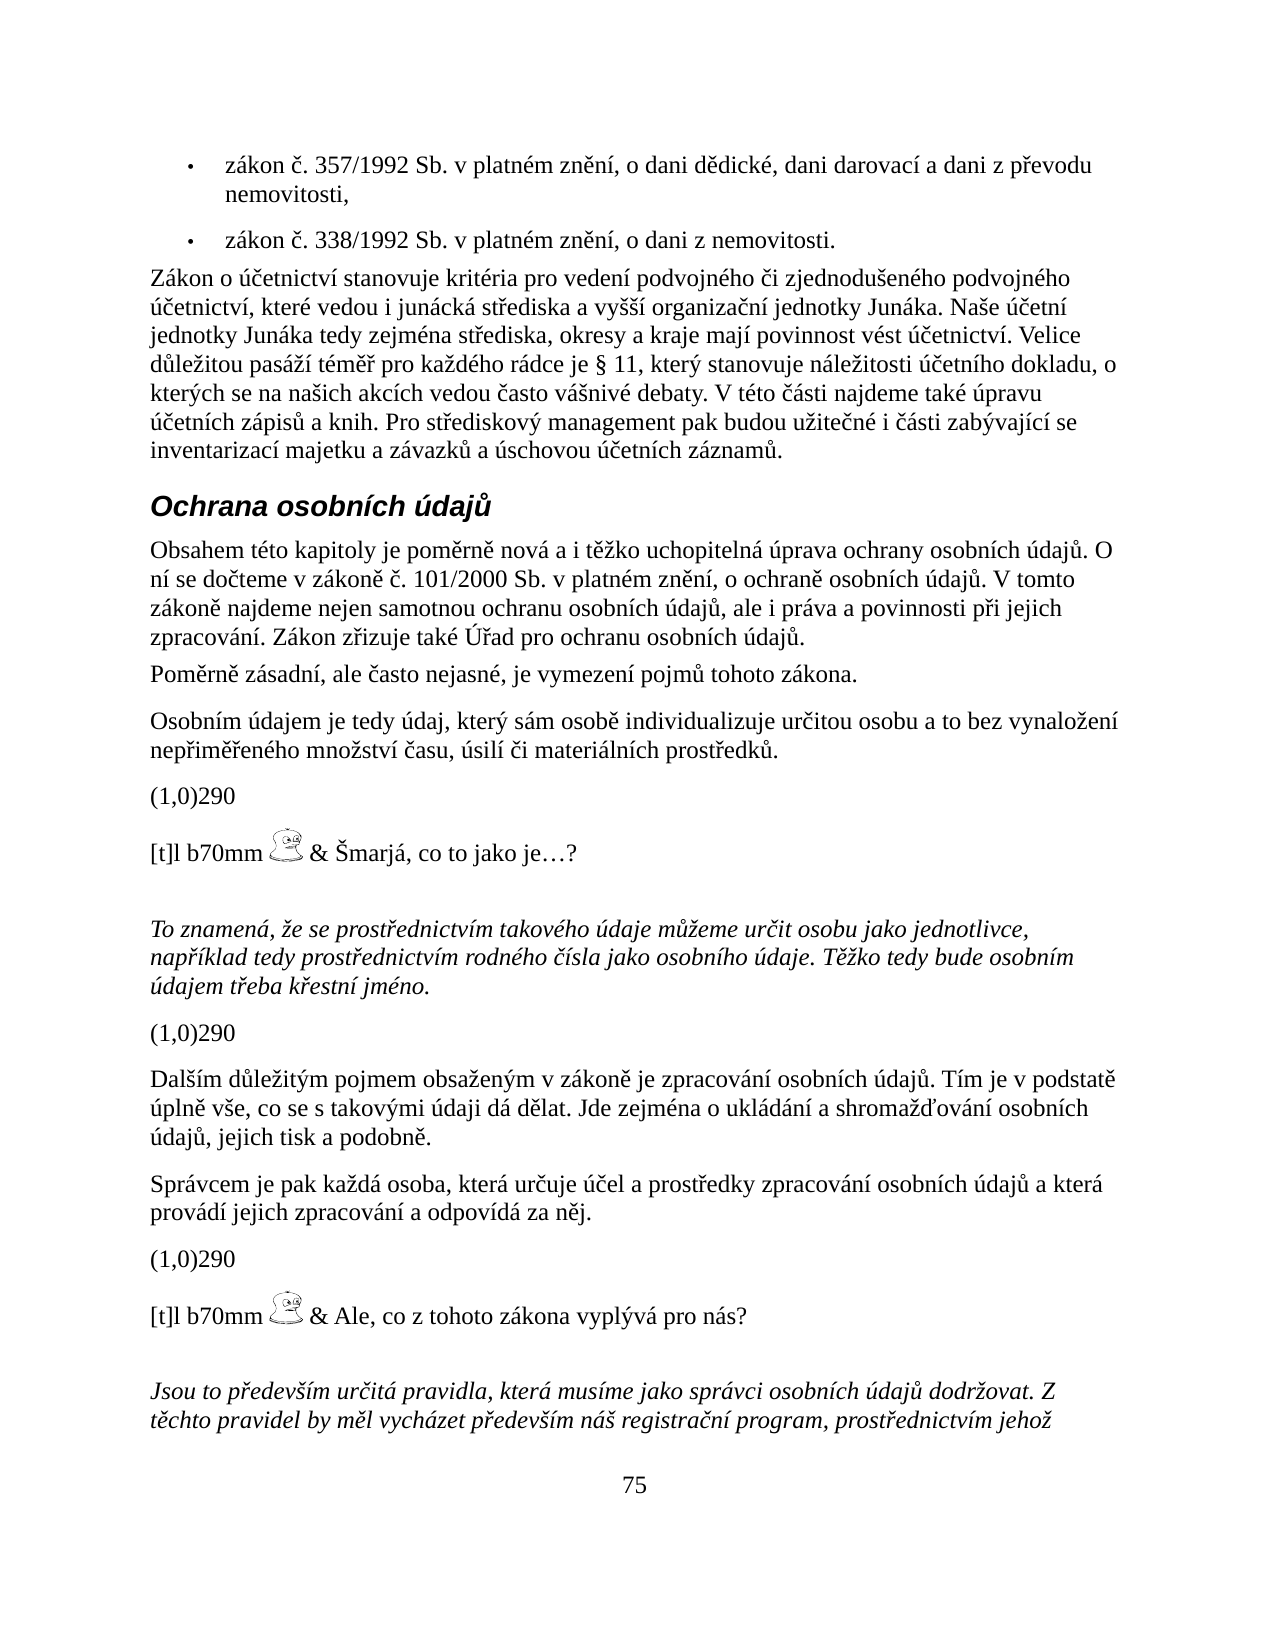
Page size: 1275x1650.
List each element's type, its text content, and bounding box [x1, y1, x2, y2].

text Zákon o účetnictví stanovuje kritéria pro vedení podvojného či zjednodušeného podvojného účetnictví, které vedou i junácká střediska a vyšší organizační jednotky Junáka. Naše účetní jednotky Junáka tedy zejména střediska, okresy a kraje mají povinnost vést účetnictví. Velice důležitou pasáží téměř pro každého rádce je § 11, který stanovuje náležitosti účetního dokladu, o kterých se na našich akcích vedou často vášnivé debaty. V této části najdeme také úpravu účetních zápisů a knih. Pro střediskový management pak budou užitečné i části zabývající se inventarizací majetku a závazků a úschovou účetních záznamů. [150, 263, 1125, 464]
text (1,0)290 [150, 1018, 1125, 1047]
list zákon č. 338/1992 Sb. v platném znění, o dani z nemovitosti. [187, 225, 1125, 254]
text Poměrně zásadní, ale často nejasné, je vymezení pojmů tohoto zákona. [150, 659, 1125, 688]
text Dalším důležitým pojmem obsaženým v zákoně je zpracování osobních údajů. Tím je v podstatě úplně vše, co se s takovými údaji dá dělat. Jde zejména o ukládání a shromažďování osobních údajů, jejich tisk a podobně. [150, 1064, 1125, 1151]
list zákon č. 357/1992 Sb. v platném znění, o dani dědické, dani darovací a dani z převodu nemovitosti, [187, 150, 1125, 207]
text [t]l b70mm & Ale, co z tohoto zákona vyplývá pro nás? [150, 1291, 1125, 1358]
text (1,0)290 [150, 781, 1125, 810]
text Obsahem této kapitoly je poměrně nová a i těžko uchopitelná úprava ochrany osobních údajů. O ní se dočteme v zákoně č. 101/2000 Sb. v platném znění, o ochraně osobních údajů. V tomto zákoně najdeme nejen samotnou ochranu osobních údajů, ale i práva a povinnosti při jejich zpracování. Zákon zřizuje také Úřad pro ochranu osobních údajů. [150, 535, 1125, 650]
text (1,0)290 [150, 1244, 1125, 1273]
text Správcem je pak každá osoba, která určuje účel a prostředky zpracování osobních údajů a která provádí jejich zpracování a odpovídá za něj. [150, 1169, 1125, 1226]
text [t]l b70mm & Šmarjá, co to jako je…? [150, 828, 1125, 896]
text To znamená, že se prostřednictvím takového údaje můžeme určit osobu jako jednotlivce, například tedy prostřednictvím rodného čísla jako osobního údaje. Těžko tedy bude osobním údajem třeba křestní jméno. [150, 914, 1125, 1000]
subtitle Ochrana osobních údajů [150, 489, 1125, 523]
text Jsou to především určitá pravidla, která musíme jako správci osobních údajů dodržovat. Z těchto pravidel by měl vycházet především náš registrační program, prostřednictvím jehož [150, 1376, 1125, 1434]
text Osobním údajem je tedy údaj, který sám osobě individualizuje určitou osobu a to bez vynaložení nepřiměřeného množství času, úsilí či materiálních prostředků. [150, 706, 1125, 763]
